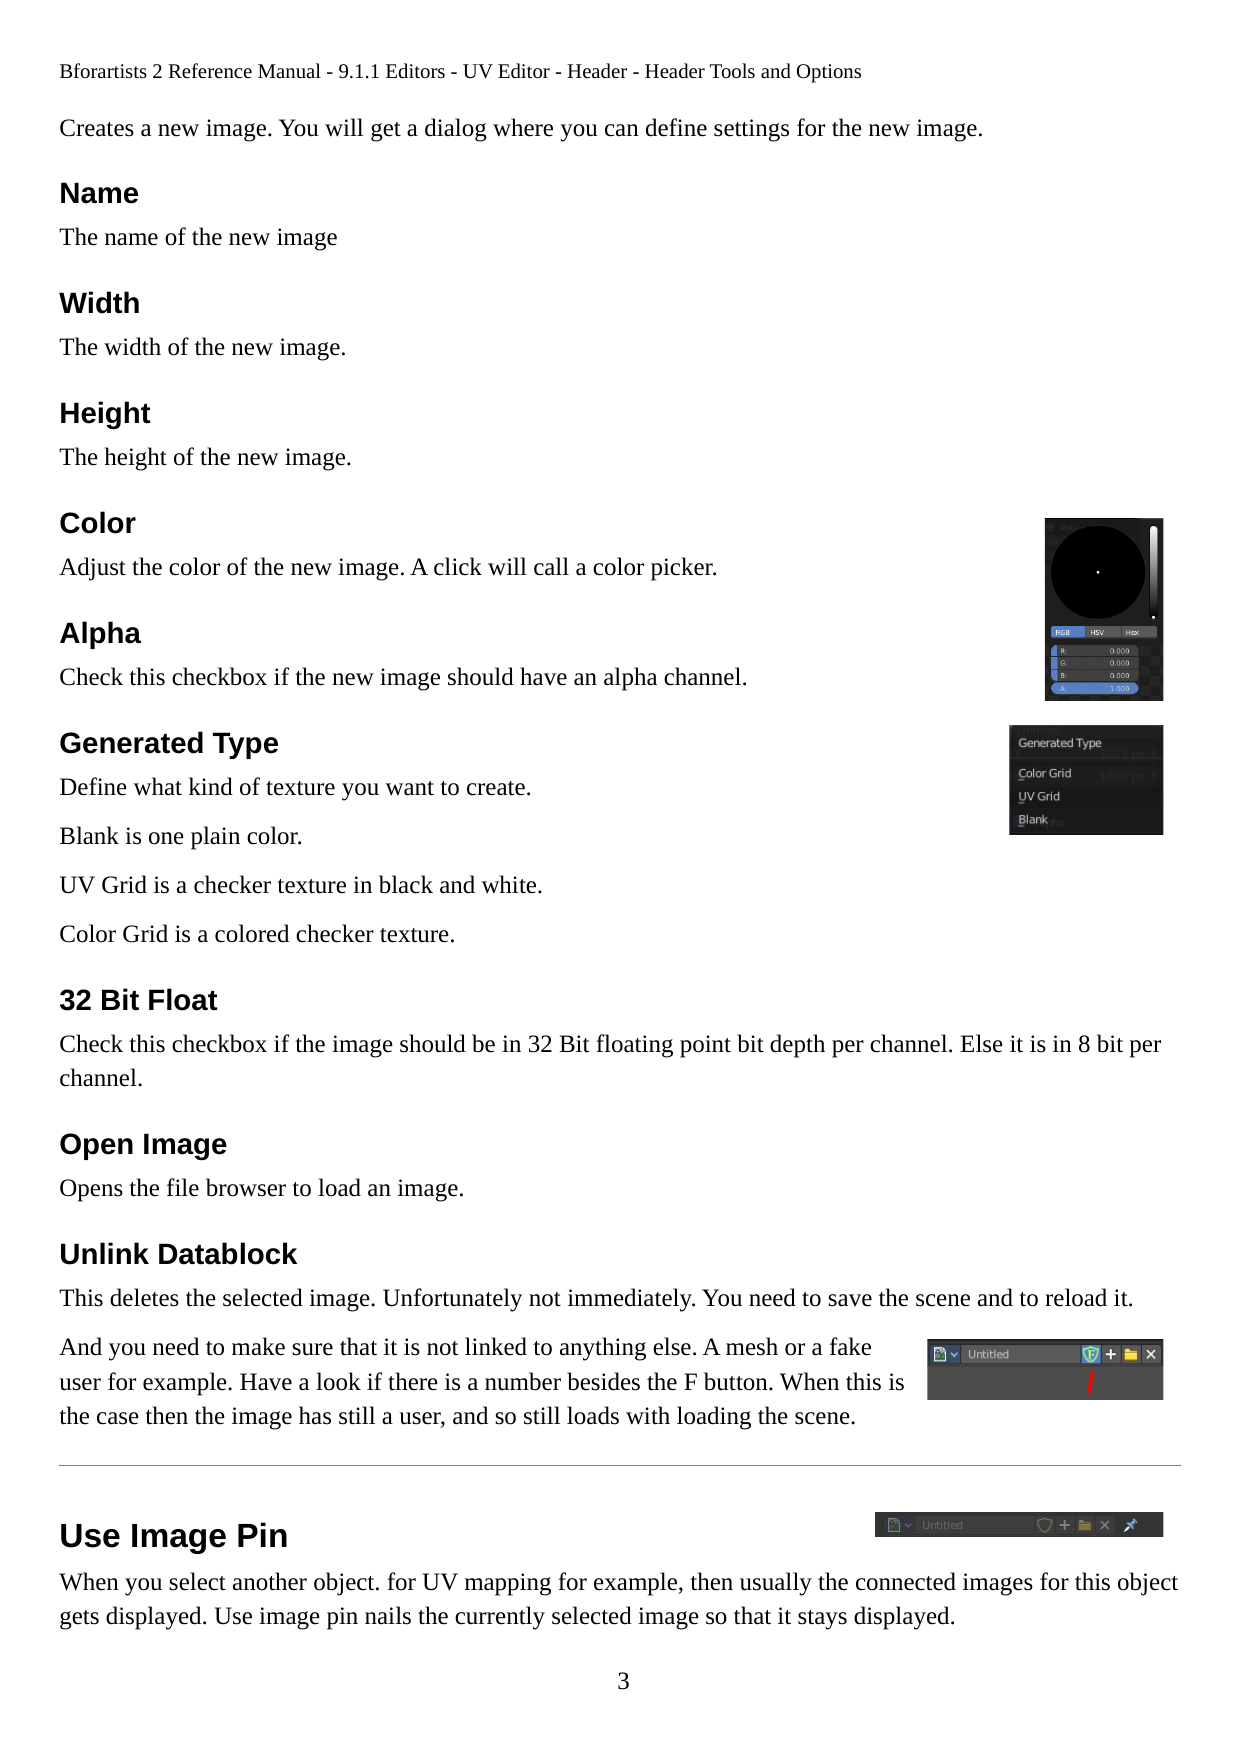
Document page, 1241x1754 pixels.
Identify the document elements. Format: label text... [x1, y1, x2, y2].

subtitle [1164, 726, 1181, 759]
subtitle Width [59, 286, 1181, 320]
picture [875, 1512, 1164, 1537]
text Blank is one plain color. [59, 821, 1181, 850]
text Creates a new image. You will get a dialog where you can define settings for the new image. [59, 113, 1181, 141]
text Check this checkbox if the image should be in 32 Bit floating point bit depth per channel. Else it is in 8 bit per channel. [59, 1029, 1181, 1092]
picture [927, 1339, 1164, 1400]
text Adjust the color of the new image. A click will call a color picker. [59, 552, 1044, 581]
text When you select another object. for UV mapping for example, then usually the connected images for this object gets displayed. Use image pin nails the currently selected image so that it stays displayed. [59, 1567, 1181, 1630]
text The name of the new image [59, 222, 1181, 251]
text And you need to make sure that it is not linked to anything else. A mesh or a fake user for example. Have a look if there is a number besides the F button. When this is the case then the image has still a user, and so still loads with loading the scene. [59, 1332, 1181, 1430]
subtitle Open Image [59, 1127, 1181, 1161]
subtitle Color [59, 506, 1181, 540]
text The width of the new image. [59, 332, 1181, 361]
text This deletes the selected image. Unfortunately not immediately. You need to save the scene and to reload it. [59, 1283, 1181, 1312]
text Define what kind of texture you want to create. [59, 772, 1009, 801]
text Opens the file browser to load an image. [59, 1173, 1181, 1202]
subtitle Unlink Datablock [59, 1237, 1181, 1271]
text Check this checkbox if the new image should have an alpha channel. [59, 662, 1044, 691]
subtitle Generated Type [59, 726, 1009, 759]
subtitle 32 Bit Float [59, 983, 1181, 1017]
text The height of the new image. [59, 442, 1181, 471]
picture [1044, 518, 1164, 701]
subtitle Height [59, 396, 1181, 430]
text UV Grid is a checker texture in black and white. [59, 870, 1181, 899]
subtitle Alpha [59, 616, 1044, 649]
subtitle Name [59, 176, 1181, 210]
picture [1009, 725, 1164, 835]
text Color Grid is a colored checker texture. [59, 919, 1181, 948]
subtitle [1164, 616, 1181, 649]
subtitle Use Image Pin [59, 1515, 1181, 1554]
